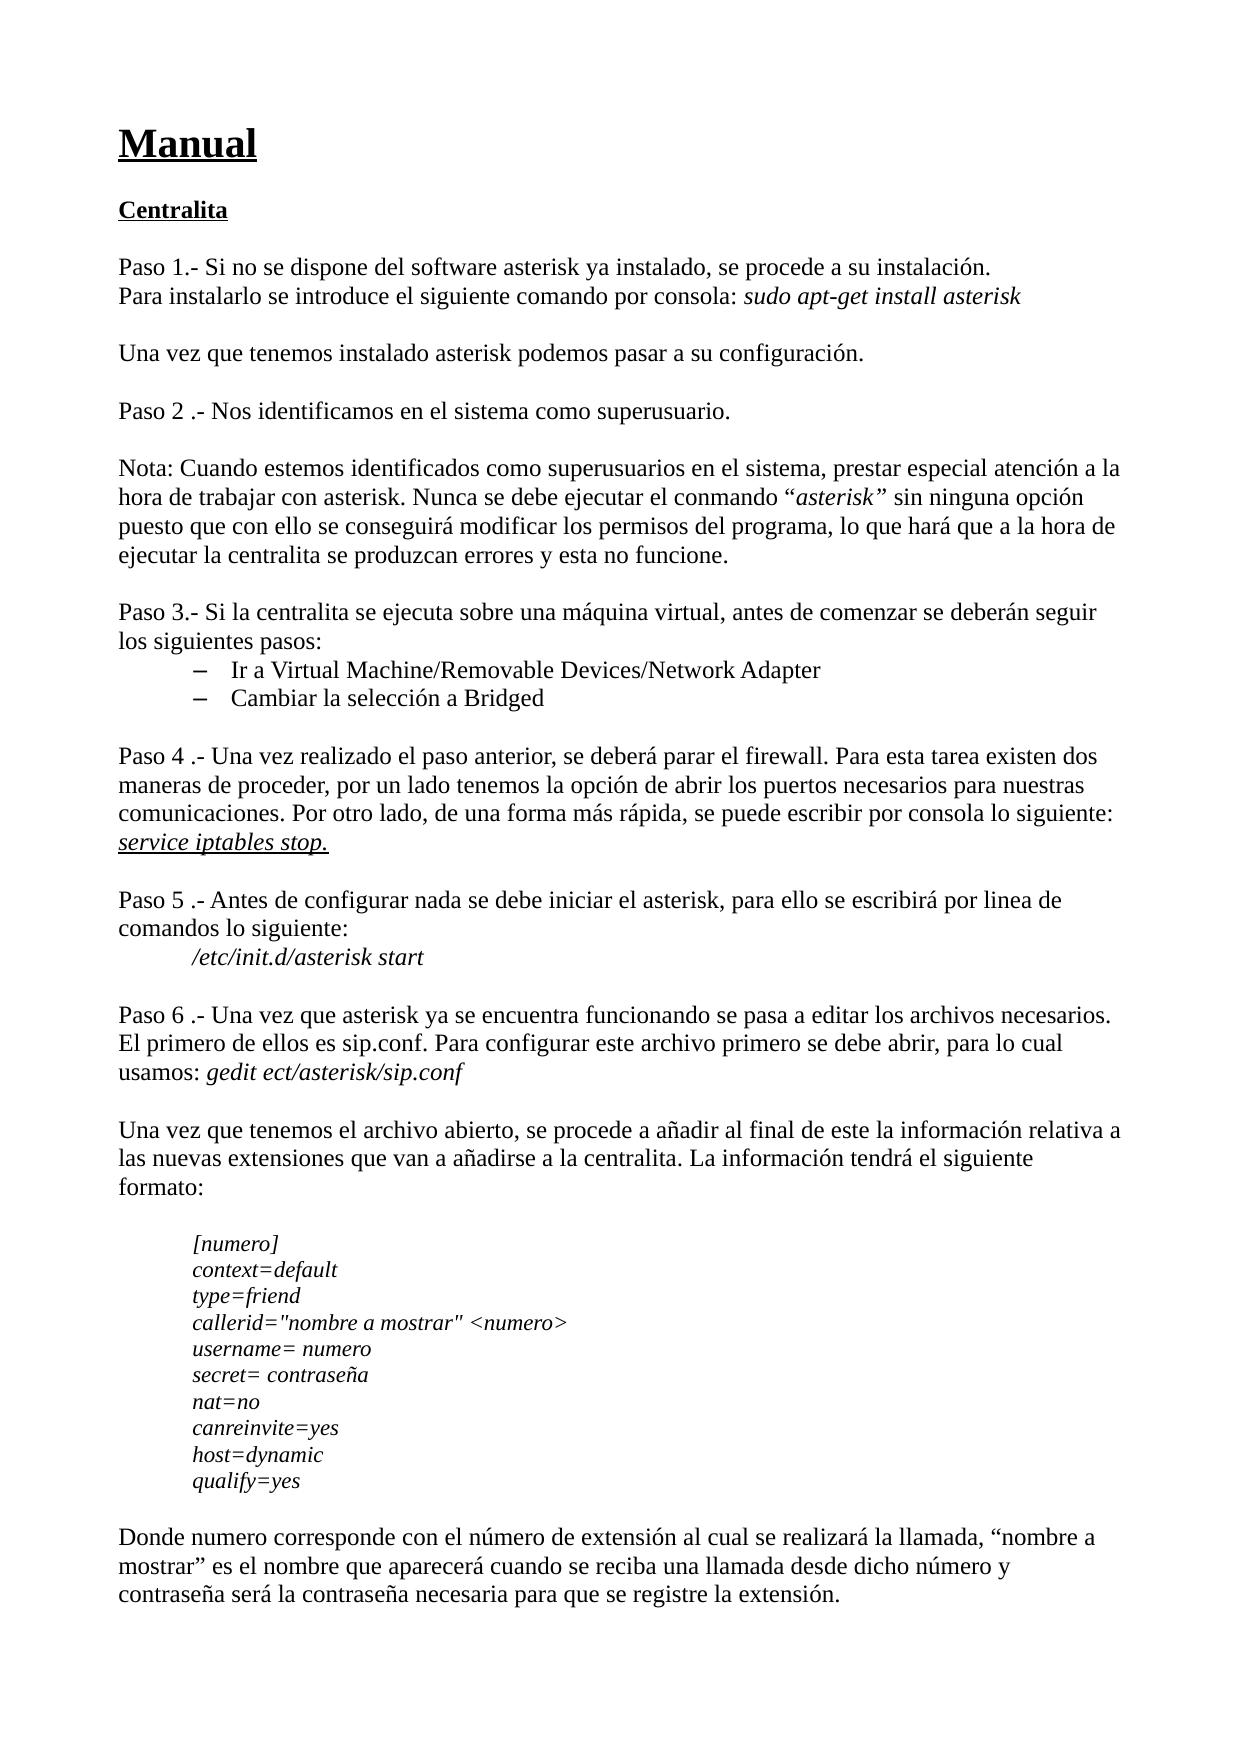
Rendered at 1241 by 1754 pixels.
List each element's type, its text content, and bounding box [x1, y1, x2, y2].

text Paso 6 .- Una vez que asterisk ya se encuentra funcionando se pasa a editar los archivos necesarios. [118, 1000, 1122, 1028]
list Cambiar la selección a Bridged [193, 683, 1122, 712]
text Paso 4 .- Una vez realizado el paso anterior, se deberá parar el firewall. Para esta tarea existen dos maneras de proceder, por un lado tenemos la opción de abrir los puertos necesarios para nuestras comunicaciones. Por otro lado, de una forma más rápida, se puede escribir por consola lo siguiente: service iptables stop. [118, 741, 1122, 856]
text Manual [118, 118, 1122, 166]
text Donde numero corresponde con el número de extensión al cual se realizará la llamada, “nombre a mostrar” es el nombre que aparecerá cuando se reciba una llamada desde dicho número y contraseña será la contraseña necesaria para que se registre la extensión. [118, 1522, 1122, 1608]
text callerid="nombre a mostrar" <numero> [118, 1309, 1122, 1335]
text /etc/init.d/asterisk start [118, 942, 1122, 971]
text nat=no [118, 1388, 1122, 1414]
text qualify=yes [118, 1467, 1122, 1493]
text Para instalarlo se introduce el siguiente comando por consola: sudo apt-get install asterisk [118, 281, 1122, 310]
text secret= contraseña [118, 1362, 1122, 1388]
text canreinvite=yes [118, 1414, 1122, 1441]
list Ir a Virtual Machine/Removable Devices/Network Adapter [193, 655, 1122, 683]
text El primero de ellos es sip.conf. Para configurar este archivo primero se debe abrir, para lo cual usamos: gedit ect/asterisk/sip.conf [118, 1028, 1122, 1086]
text Nota: Cuando estemos identificados como superusuarios en el sistema, prestar especial atención a la hora de trabajar con asterisk. Nunca se debe ejecutar el conmando “asterisk” sin ninguna opción puesto que con ello se conseguirá modificar los permisos del programa, lo que hará que a la hora de ejecutar la centralita se produzcan errores y esta no funcione. [118, 453, 1122, 568]
text Una vez que tenemos el archivo abierto, se procede a añadir al final de este la información relativa a las nuevas extensiones que van a añadirse a la centralita. La información tendrá el siguiente formato: [118, 1115, 1122, 1201]
text type=friend [118, 1282, 1122, 1309]
text Una vez que tenemos instalado asterisk podemos pasar a su configuración. [118, 338, 1122, 367]
text Centralita [118, 195, 1122, 223]
text context=default [118, 1256, 1122, 1282]
text host=dynamic [118, 1441, 1122, 1467]
text Paso 1.- Si no se dispone del software asterisk ya instalado, se procede a su instalación. [118, 252, 1122, 281]
text username= numero [118, 1335, 1122, 1362]
text Paso 2 .- Nos identificamos en el sistema como superusuario. [118, 396, 1122, 425]
text Paso 5 .- Antes de configurar nada se debe iniciar el asterisk, para ello se escribirá por linea de comandos lo siguiente: [118, 885, 1122, 942]
text Paso 3.- Si la centralita se ejecuta sobre una máquina virtual, antes de comenzar se deberán seguir los siguientes pasos: [118, 597, 1122, 655]
text [numero] [118, 1230, 1122, 1256]
